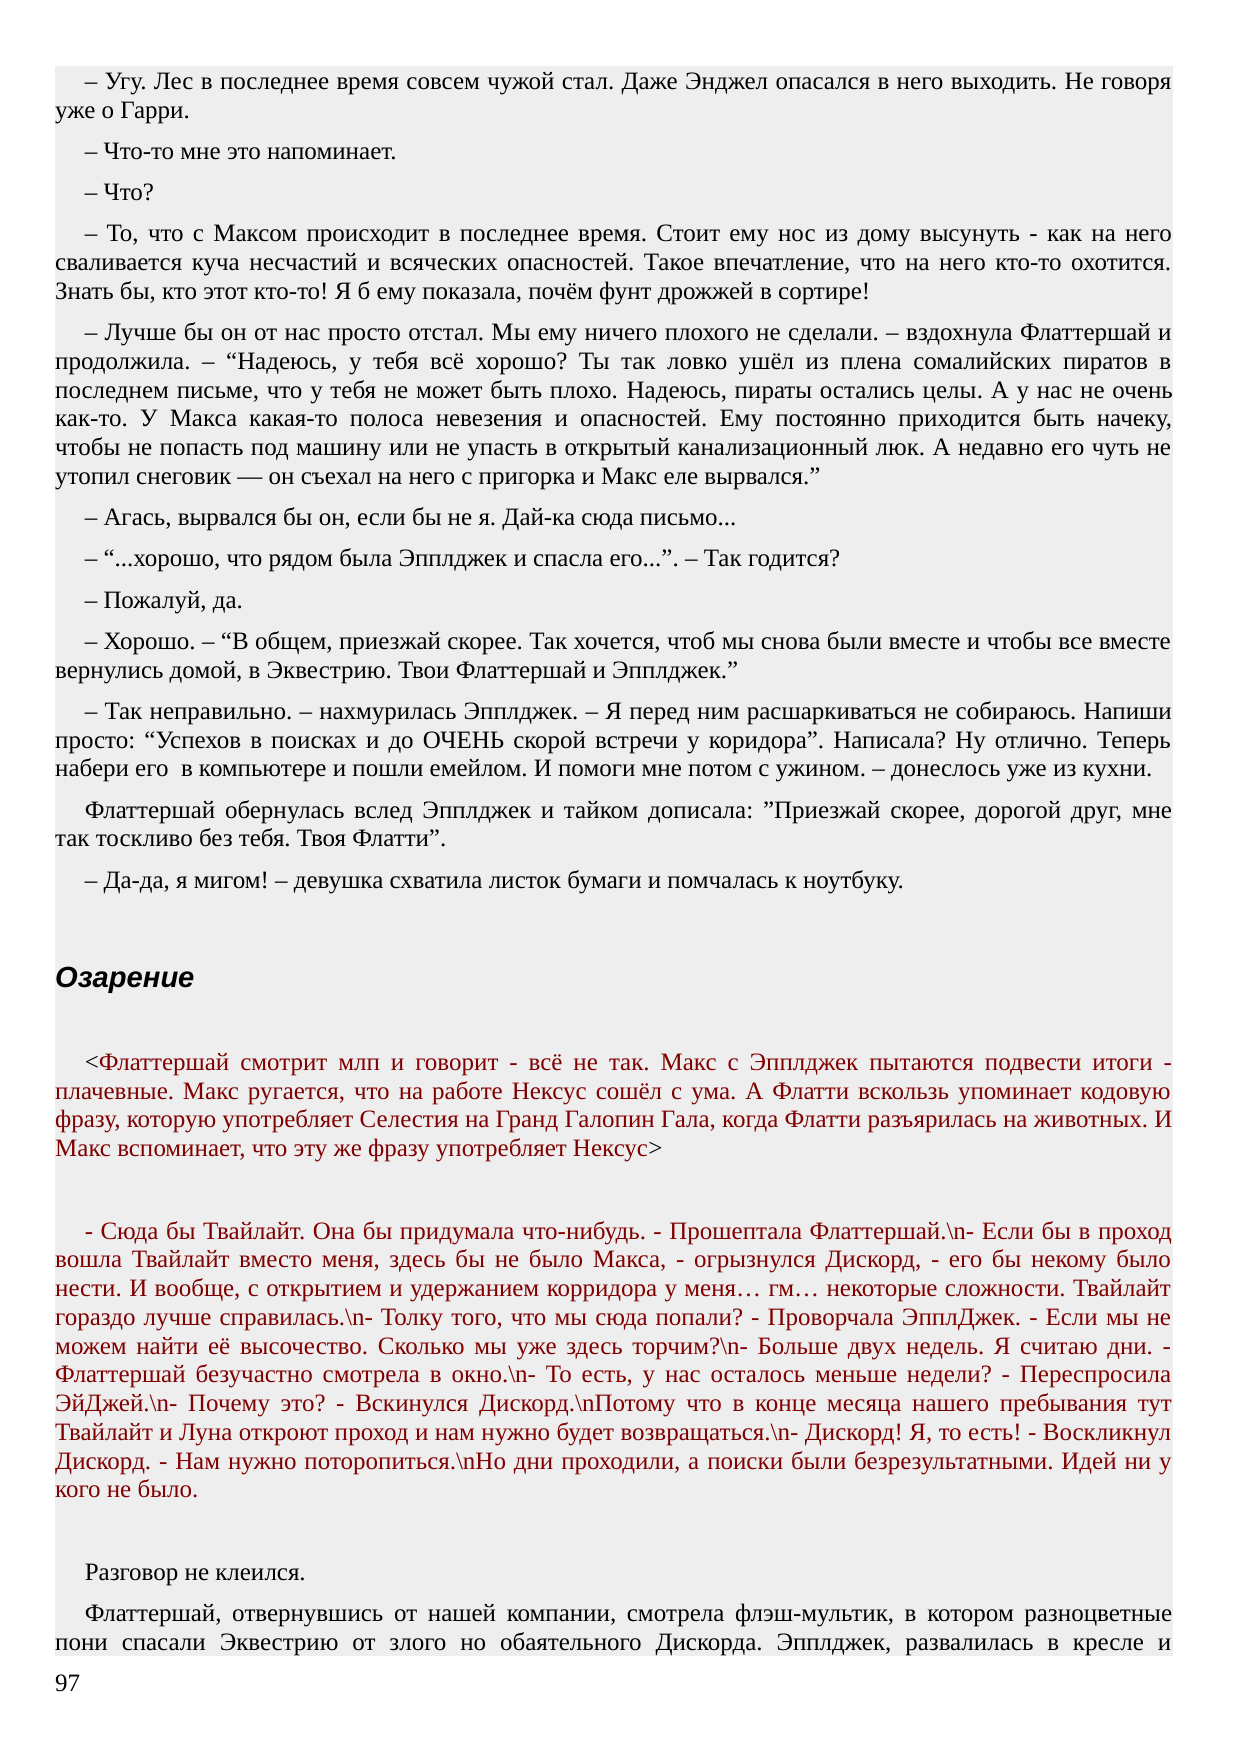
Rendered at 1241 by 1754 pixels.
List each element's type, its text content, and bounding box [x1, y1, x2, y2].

text – “...хорошо, что рядом была Эпплджек и спасла его...”. – Так годится? [55, 543, 1173, 572]
text – Пожалуй, да. [55, 585, 1173, 613]
text – Что? [55, 177, 1173, 206]
text Флаттершай, отвернувшись от нашей компании, смотрела флэш-мультик, в котором разноцветные пони спасали Эквестрию от злого но обаятельного Дискорда. Эпплджек, развалилась в кресле и [55, 1598, 1173, 1656]
text – Что-то мне это напоминает. [55, 136, 1173, 165]
text – Хорошо. – “В общем, приезжай скорее. Так хочется, чтоб мы снова были вместе и чтобы все вместе вернулись домой, в Эквестрию. Твои Флаттершай и Эпплджек.” [55, 626, 1173, 683]
text Разговор не клеился. [55, 1557, 1173, 1586]
text – Лучше бы он от нас просто отстал. Мы ему ничего плохого не сделали. – вздохнула Флаттершай и продолжила. – “Надеюсь, у тебя всё хорошо? Ты так ловко ушёл из плена сомалийских пиратов в последнем письме, что у тебя не может быть плохо. Надеюсь, пираты остались целы. А у нас не очень как-то. У Макса какая-то полоса невезения и опасностей. Ему постоянно приходится быть начеку, чтобы не попасть под машину или не упасть в открытый канализационный люк. А недавно его чуть не утопил снеговик — он съехал на него с пригорка и Макс еле вырвался.” [55, 317, 1173, 490]
text – Угу. Лес в последнее время совсем чужой стал. Даже Энджел опасался в него выходить. Не говоря уже о Гарри. [55, 66, 1173, 123]
text – То, что с Максом происходит в последнее время. Стоит ему нос из дому высунуть - как на него сваливается куча несчастий и всяческих опасностей. Такое впечатление, что на него кто-то охотится. Знать бы, кто этот кто-то! Я б ему показала, почём фунт дрожжей в сортире! [55, 218, 1173, 305]
text – Агась, вырвался бы он, если бы не я. Дай-ка сюда письмо... [55, 502, 1173, 531]
text – Так неправильно. – нахмурилась Эпплджек. – Я перед ним расшаркиваться не собираюсь. Напиши просто: “Успехов в поисках и до ОЧЕНЬ скорой встречи у коридора”. Написала? Ну отлично. Теперь набери его в компьютере и пошли емейлом. И помоги мне потом с ужином. – донеслось уже из кухни. [55, 696, 1173, 782]
text Флаттершай обернулась вслед Эпплджек и тайком дописала: ”Приезжай скорее, дорогой друг, мне так тоскливо без тебя. Твоя Флатти”. [55, 795, 1173, 852]
text - Сюда бы Твайлайт. Она бы придумала что-нибудь. - Прошептала Флаттершай.\n- Если бы в проход вошла Твайлайт вместо меня, здесь бы не было Макса, - огрызнулся Дискорд, - его бы некому было нести. И вообще, с открытием и удержанием корридора у меня… гм… некоторые сложности. Твайлайт гораздо лучше справилась.\n- Толку того, что мы сюда попали? - Проворчала ЭпплДжек. - Если мы не можем найти её высочество. Сколько мы уже здесь торчим?\n- Больше двух недель. Я считаю дни. - Флаттершай безучастно смотрела в окно.\n- То есть, у нас осталось меньше недели? - Переспросила ЭйДжей.\n- Почему это? - Вскинулся Дискорд.\nПотому что в конце месяца нашего пребывания тут Твайлайт и Луна откроют проход и нам нужно будет возвращаться.\n- Дискорд! Я, то есть! - Воскликнул Дискорд. - Нам нужно поторопиться.\nНо дни проходили, а поиски были безрезультатными. Идей ни у кого не было. [55, 1216, 1173, 1503]
subtitle Озарение [55, 960, 1173, 993]
text <Флаттершай смотрит млп и говорит - всё не так. Макс с Эпплджек пытаются подвести итоги - плачевные. Макс ругается, что на работе Нексус сошёл с ума. А Флатти вскользь упоминает кодовую фразу, которую употребляет Селестия на Гранд Галопин Гала, когда Флатти разъярилась на животных. И Макс вспоминает, что эту же фразу употребляет Нексус> [55, 1047, 1173, 1162]
text – Да-да, я мигом! – девушка схватила листок бумаги и помчалась к ноутбуку. [55, 865, 1173, 893]
